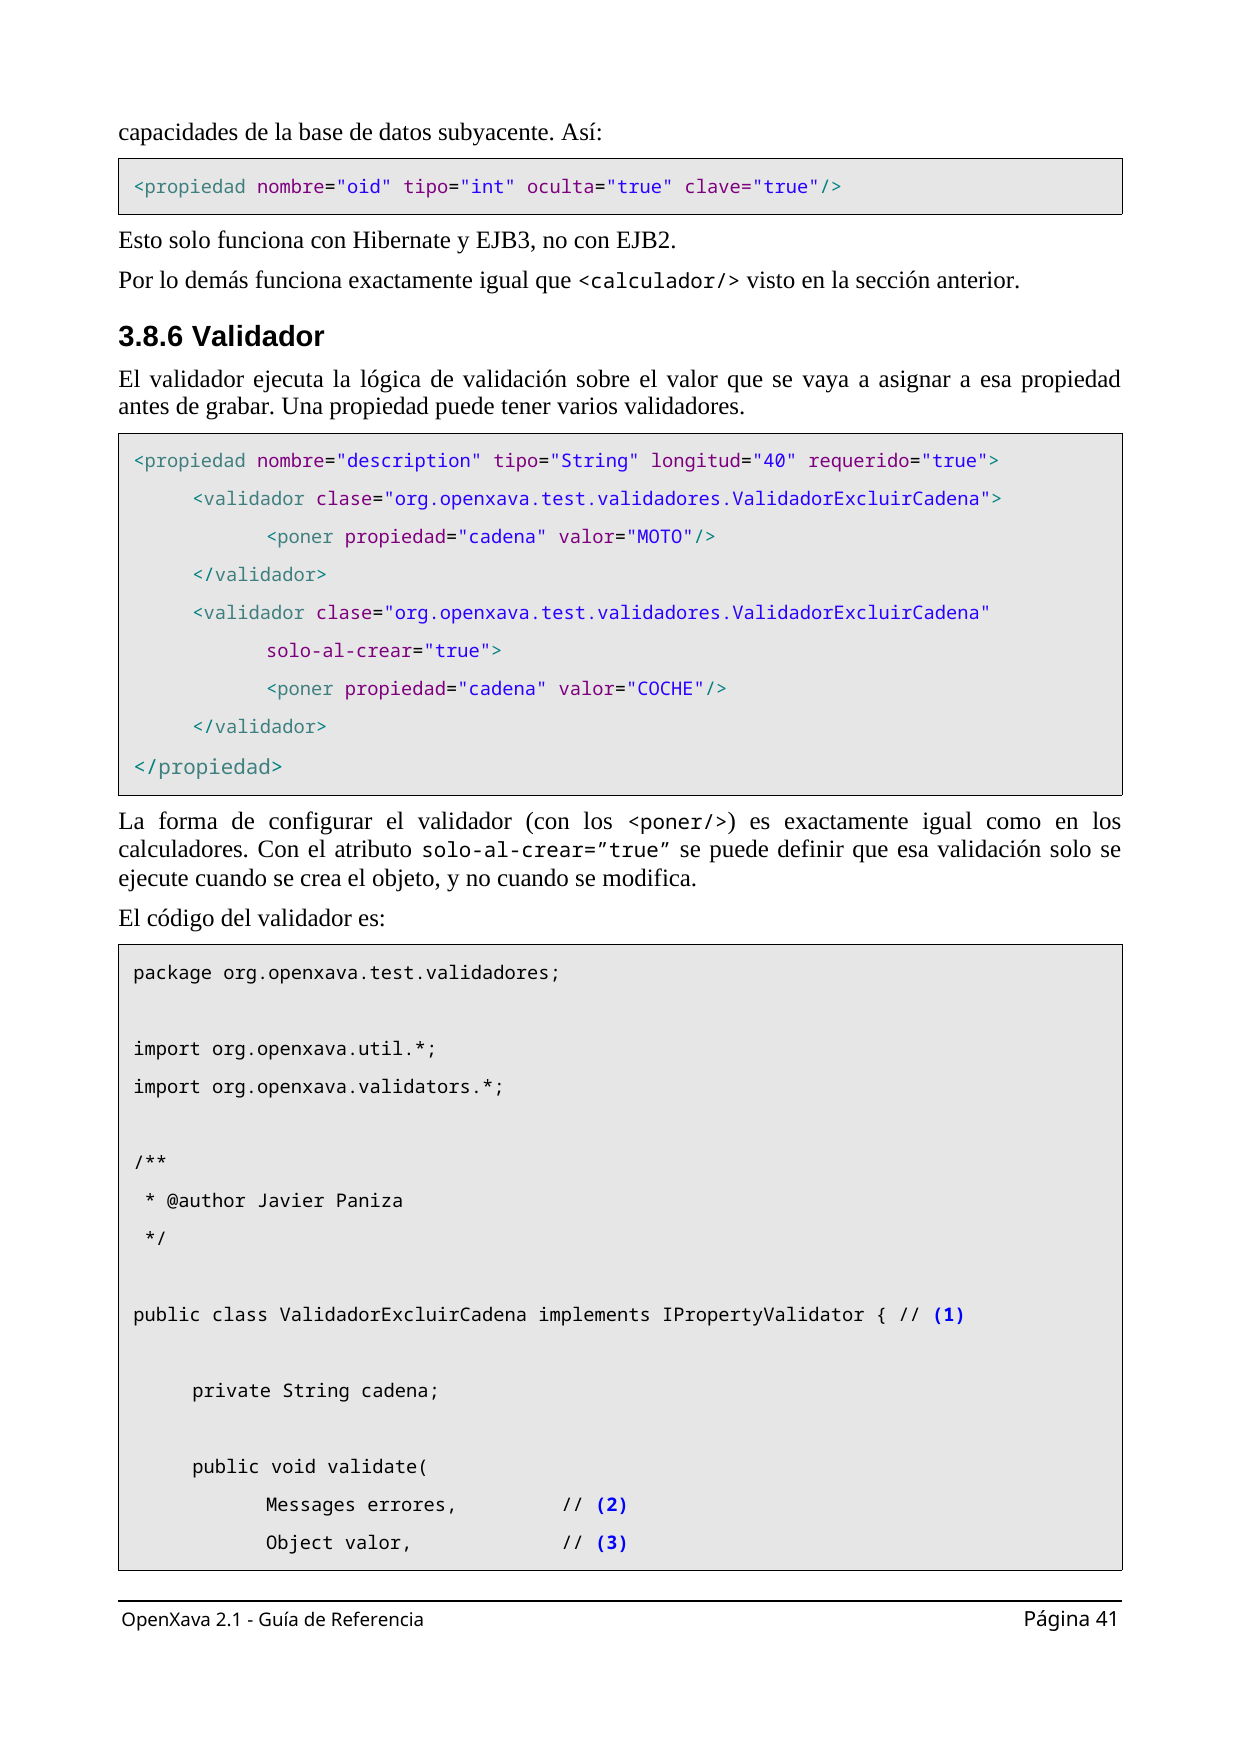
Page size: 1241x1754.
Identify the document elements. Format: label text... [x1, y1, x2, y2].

text capacidades de la base de datos subyacente. Así: [118, 118, 1122, 146]
text El código del validador es: [118, 904, 1122, 932]
text La forma de configurar el validador (con los <poner/>) es exactamente igual como en los calculadores. Con el atributo solo-al-crear=”true” se puede definir que esa validación solo se ejecute cuando se crea el objeto, y no cuando se modifica. [118, 807, 1122, 892]
text package org.openxava.test.validadores; [119, 945, 1122, 982]
text public void validate( [119, 1438, 1122, 1477]
text import org.openxava.util.*; [119, 1020, 1122, 1058]
text public class ValidadorExcluirCadena implements IPropertyValidator { // (1) [119, 1286, 1122, 1324]
text <poner propiedad="cadena" valor="MOTO"/> [119, 509, 1122, 547]
text import org.openxava.validators.*; [119, 1058, 1122, 1096]
subtitle Validador [118, 319, 1122, 352]
text Por lo demás funciona exactamente igual que <calculador/> visto en la sección anterior. [118, 266, 1122, 294]
text private String cadena; [119, 1362, 1122, 1401]
text Messages errores, // (2) [119, 1477, 1122, 1514]
text El validador ejecuta la lógica de validación sobre el valor que se vaya a asignar a esa propiedad antes de grabar. Una propiedad puede tener varios validadores. [118, 365, 1122, 420]
text */ [119, 1210, 1122, 1248]
text <validador clase="org.openxava.test.validadores.ValidadorExcluirCadena" [119, 585, 1122, 623]
text Esto solo funciona con Hibernate y EJB3, no con EJB2. [118, 226, 1122, 254]
text <validador clase="org.openxava.test.validadores.ValidadorExcluirCadena"> [119, 471, 1122, 509]
text <poner propiedad="cadena" valor="COCHE"/> [119, 661, 1122, 699]
text solo-al-crear="true"> [119, 623, 1122, 661]
text </propiedad> [119, 737, 1122, 795]
text /** [119, 1134, 1122, 1172]
text </validador> [119, 547, 1122, 585]
text <propiedad nombre="description" tipo="String" longitud="40" requerido="true"> [119, 434, 1122, 471]
text <propiedad nombre="oid" tipo="int" oculta="true" clave="true"/> [119, 159, 1122, 214]
text Object valor, // (3) [119, 1514, 1122, 1570]
text * @author Javier Paniza [119, 1172, 1122, 1210]
text </validador> [119, 699, 1122, 737]
